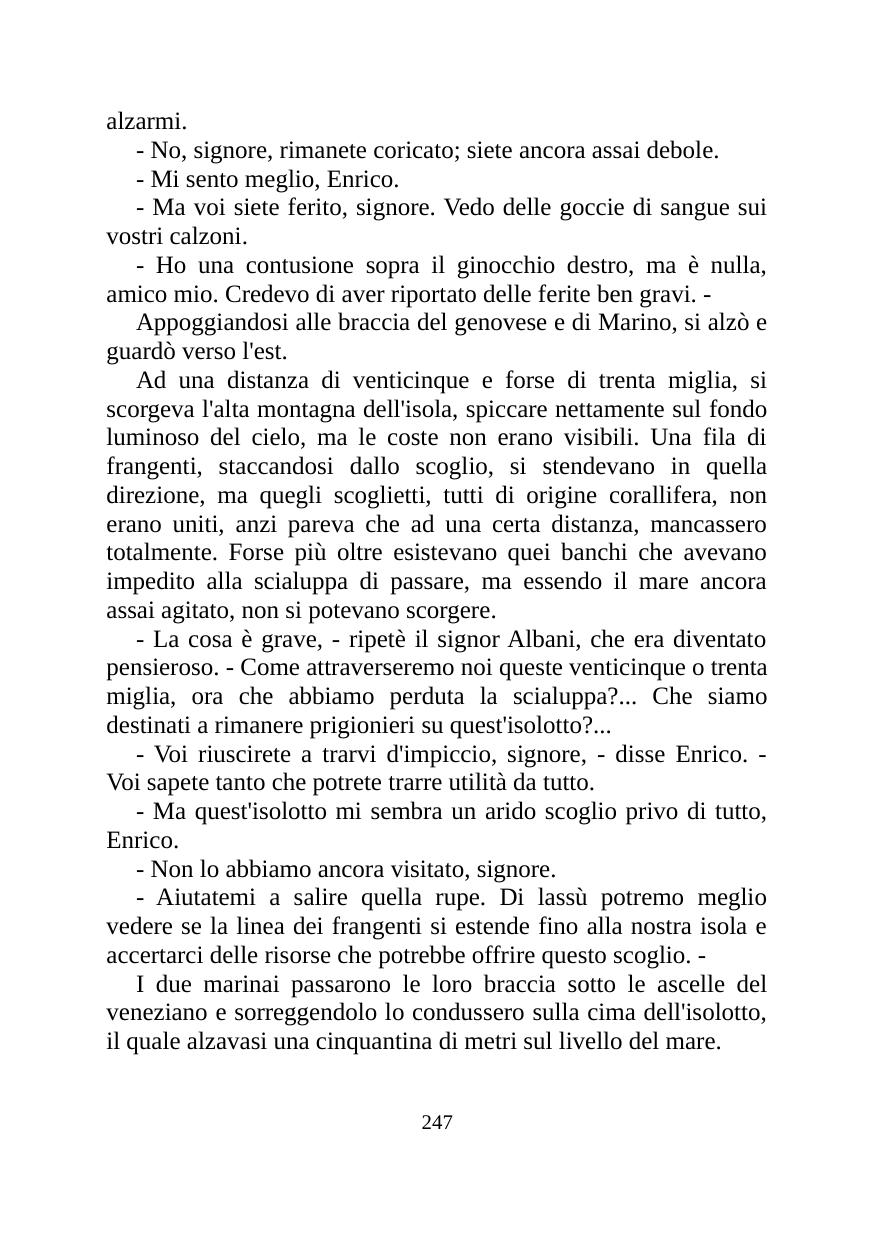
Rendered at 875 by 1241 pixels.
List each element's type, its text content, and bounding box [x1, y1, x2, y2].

text - No, signore, rimanete coricato; siete ancora assai debole. [106, 135, 768, 164]
text - Non lo abbiamo ancora visitato, signore. [106, 854, 768, 882]
text I due marinai passarono le loro braccia sotto le ascelle del veneziano e sorreggendolo lo condussero sulla cima dell'isolotto, il quale alzavasi una cinquantina di metri sul livello del mare. [106, 969, 768, 1055]
text Ad una distanza di venticinque e forse di trenta miglia, si scorgeva l'alta montagna dell'isola, spiccare nettamente sul fondo luminoso del cielo, ma le coste non erano visibili. Una fila di frangenti, staccandosi dallo scoglio, si stendevano in quella direzione, ma quegli scoglietti, tutti di origine corallifera, non erano uniti, anzi pareva che ad una certa distanza, mancassero totalmente. Forse più oltre esistevano quei banchi che avevano impedito alla scialuppa di passare, ma essendo il mare ancora assai agitato, non si potevano scorgere. [106, 365, 768, 624]
text - Aiutatemi a salire quella rupe. Di lassù potremo meglio vedere se la linea dei frangenti si estende fino alla nostra isola e accertarci delle risorse che potrebbe offrire questo scoglio. - [106, 882, 768, 969]
text - Ho una contusione sopra il ginocchio destro, ma è nulla, amico mio. Credevo di aver riportato delle ferite ben gravi. - [106, 250, 768, 307]
text - Ma quest'isolotto mi sembra un arido scoglio privo di tutto, Enrico. [106, 796, 768, 854]
text - Voi riuscirete a trarvi d'impiccio, signore, - disse Enrico. - Voi sapete tanto che potrete trarre utilità da tutto. [106, 739, 768, 796]
text Appoggiandosi alle braccia del genovese e di Marino, si alzò e guardò verso l'est. [106, 307, 768, 365]
text - Mi sento meglio, Enrico. [106, 164, 768, 192]
text - Ma voi siete ferito, signore. Vedo delle goccie di sangue sui vostri calzoni. [106, 192, 768, 250]
text alzarmi. [106, 106, 768, 135]
text - La cosa è grave, - ripetè il signor Albani, che era diventato pensieroso. - Come attraverseremo noi queste venticinque o trenta miglia, ora che abbiamo perduta la scialuppa?... Che siamo destinati a rimanere prigionieri su quest'isolotto?... [106, 624, 768, 739]
